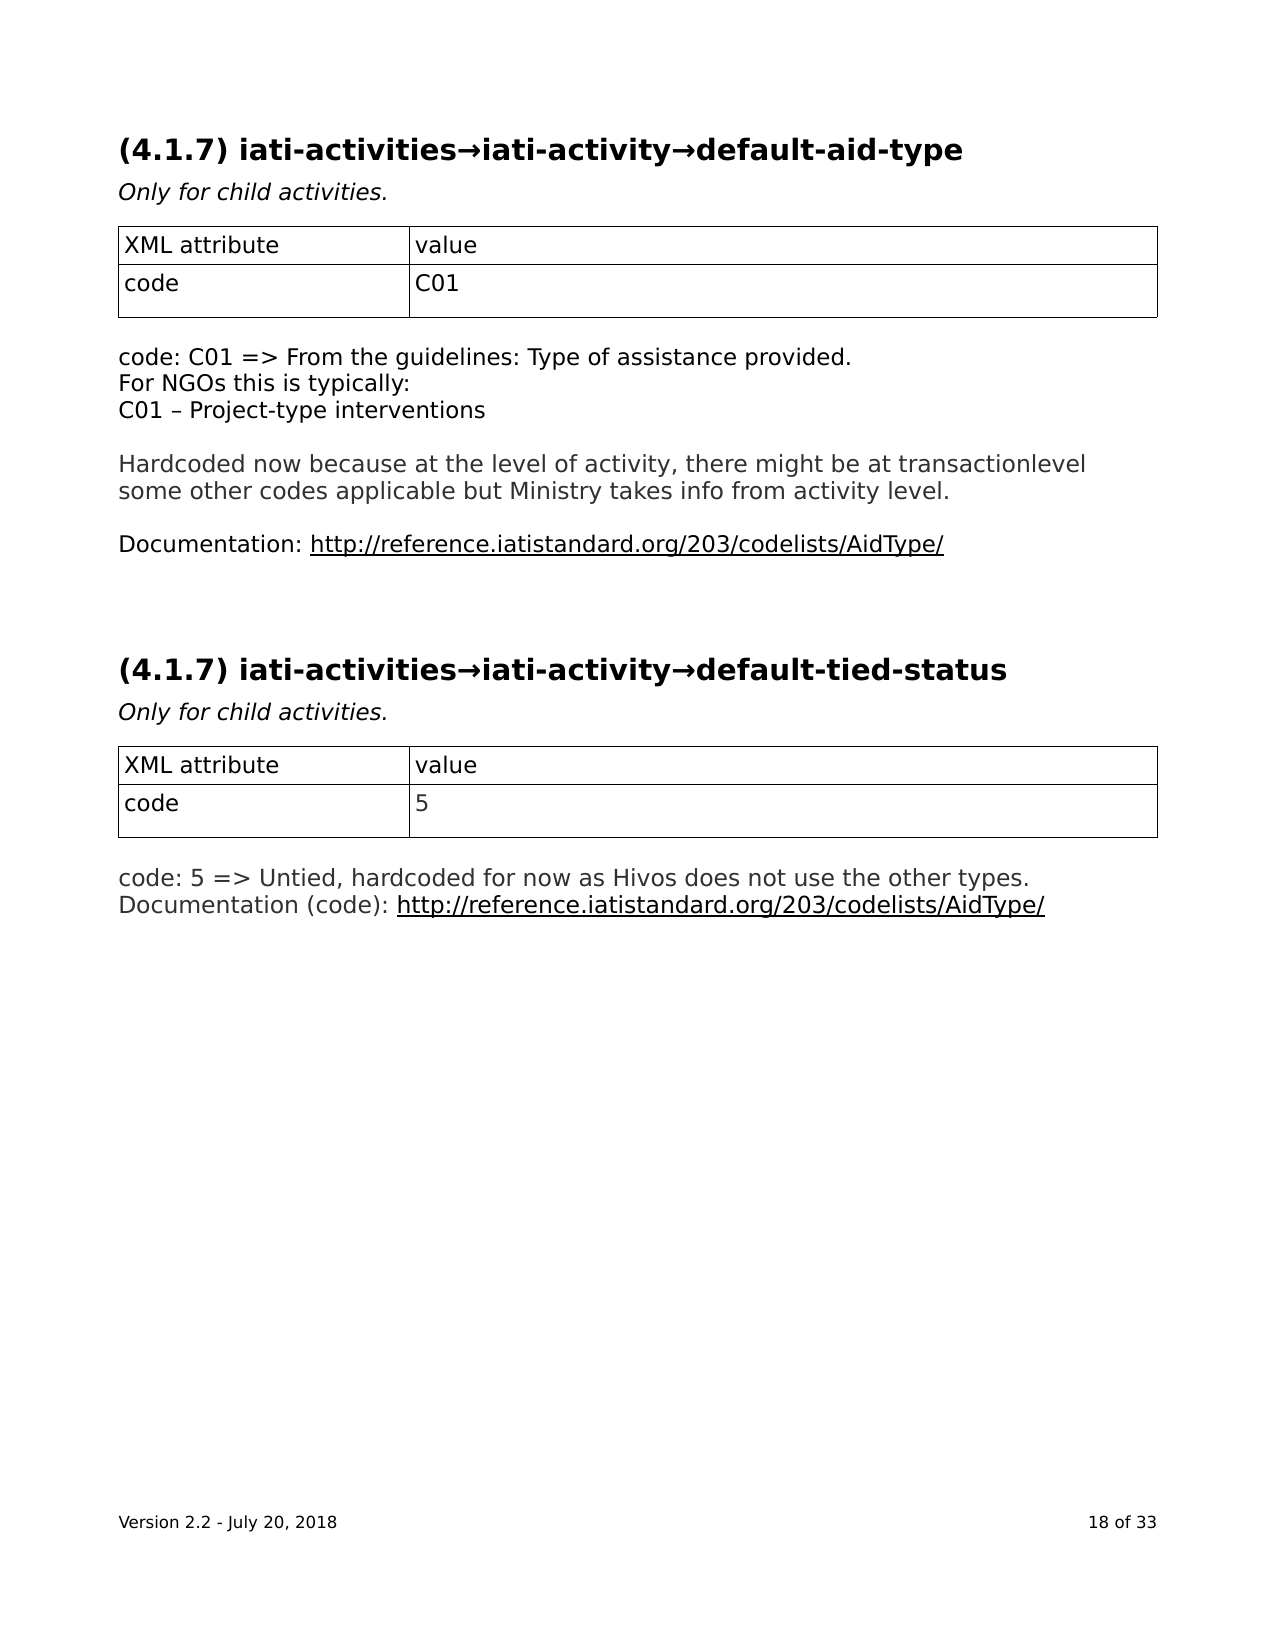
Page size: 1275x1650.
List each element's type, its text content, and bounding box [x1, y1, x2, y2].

text Only for child activities. [118, 699, 1157, 726]
table_cell code [119, 265, 409, 317]
text code: C01 => From the guidelines: Type of assistance provided. [118, 344, 1157, 370]
text Documentation (code): http://reference.iatistandard.org/203/codelists/AidType/ [118, 892, 1157, 919]
table_header XML attribute [119, 227, 409, 264]
subtitle (4.1.7) iati-activities→iati-activity→default-tied-status [118, 653, 1157, 687]
table_header value [410, 227, 1157, 264]
text code: 5 => Untied, hardcoded for now as Hivos does not use the other types. [118, 864, 1157, 892]
text Only for child activities. [118, 179, 1157, 206]
table_cell 5 [410, 785, 1157, 837]
table_cell C01 [410, 265, 1157, 317]
text For NGOs this is typically: [118, 370, 1157, 397]
table_header value [410, 747, 1157, 784]
table_cell code [119, 785, 409, 837]
text C01 – Project-type interventions Hardcoded now because at the level of activity, there might be at transactionlevel some other codes applicable but Ministry takes info from activity level. [118, 397, 1157, 505]
text Documentation: http://reference.iatistandard.org/203/codelists/AidType/ [118, 532, 1157, 558]
subtitle (4.1.7) iati-activities→iati-activity→default-aid-type [118, 133, 1157, 167]
table_header XML attribute [119, 747, 409, 784]
